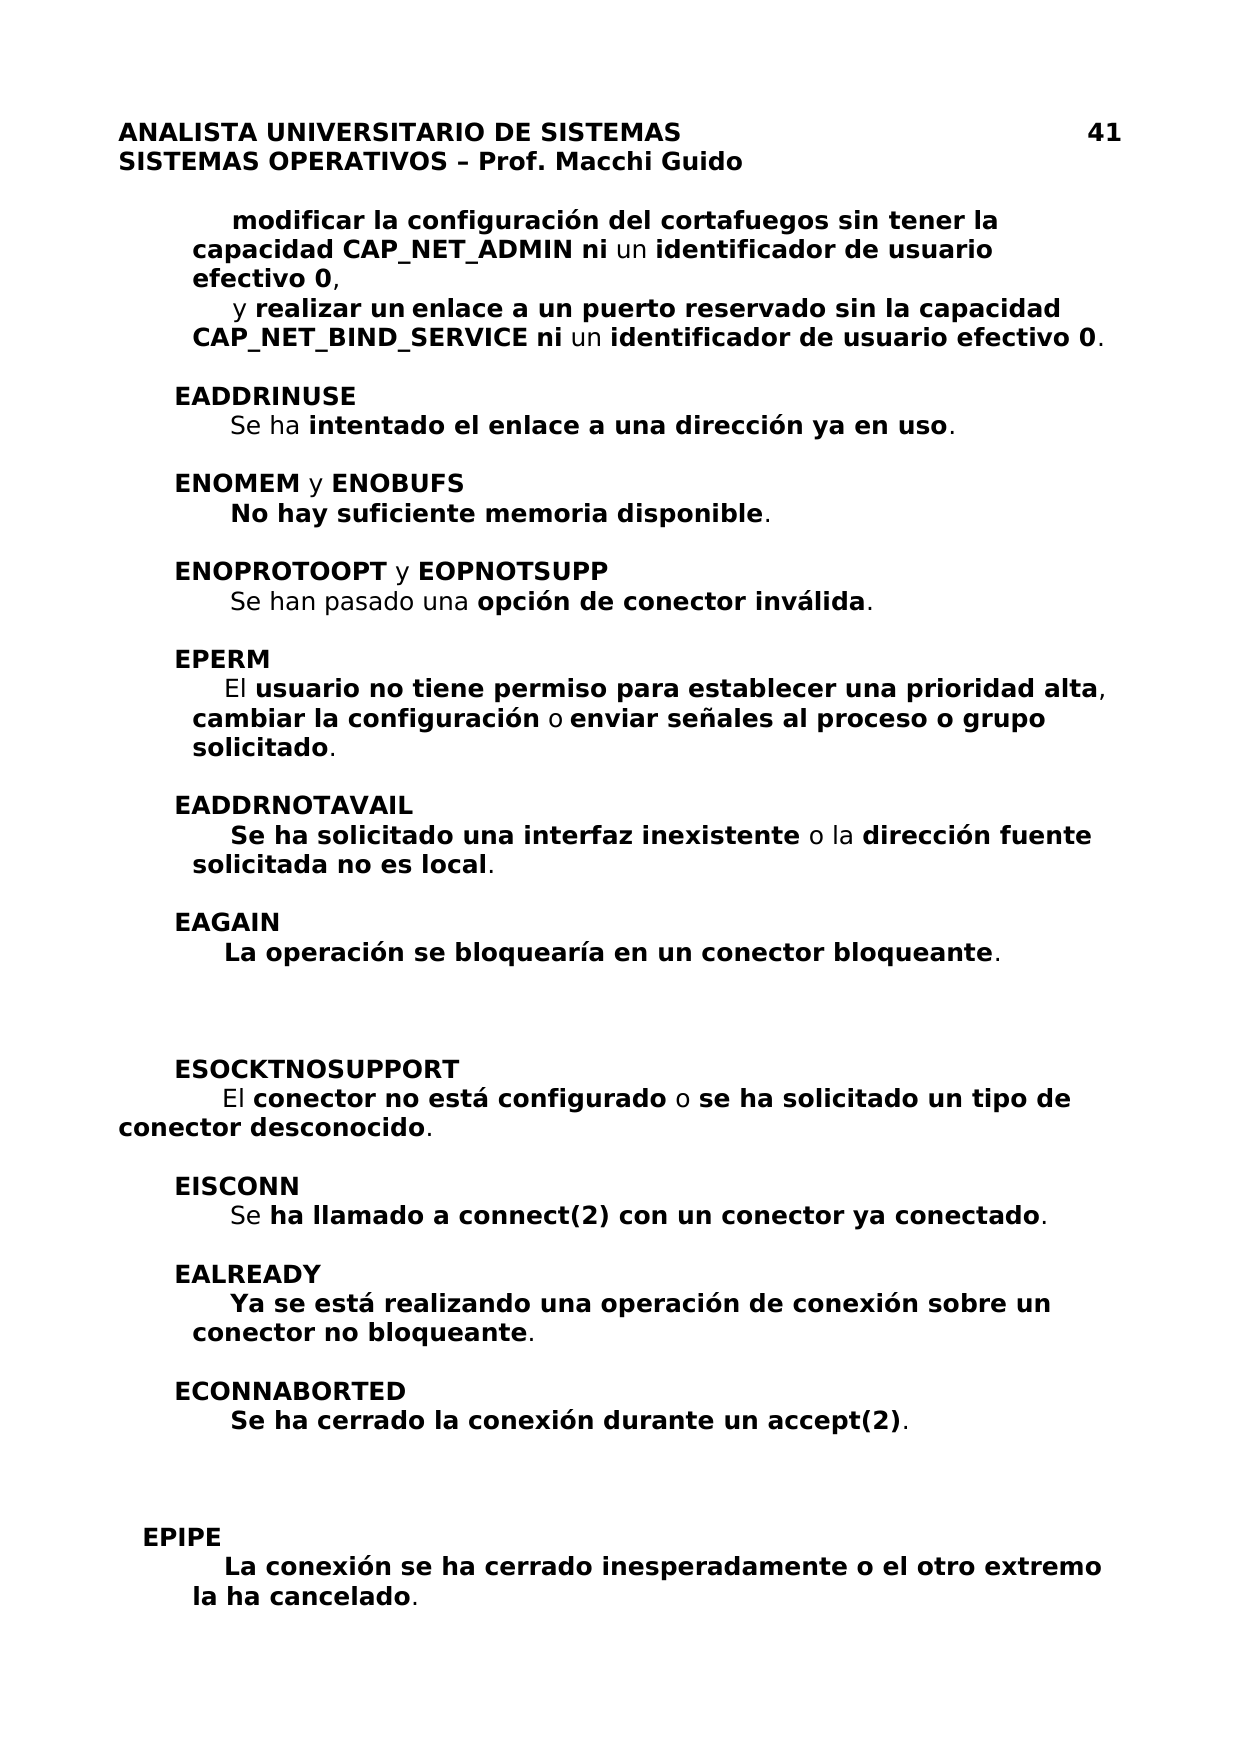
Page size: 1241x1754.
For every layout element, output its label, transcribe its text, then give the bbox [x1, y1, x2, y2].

text efectivo 0, [118, 265, 1122, 294]
text La conexión se ha cerrado inesperadamente o el otro extremo [118, 1553, 1122, 1582]
text Se ha solicitado una interfaz inexistente o la dirección fuente [118, 821, 1122, 850]
text Ya se está realizando una operación de conexión sobre un [118, 1289, 1122, 1318]
text EADDRNOTAVAIL [118, 792, 1122, 821]
text Se han pasado una opción de conector inválida. [118, 587, 1122, 616]
text El usuario no tiene permiso para establecer una prioridad alta, [118, 674, 1122, 704]
text EADDRINUSE [118, 382, 1122, 411]
text Se ha intentado el enlace a una dirección ya en uso. [118, 411, 1122, 440]
text EPIPE [118, 1523, 1122, 1553]
text El conector no está configurado o se ha solicitado un tipo de conector desconocido. [118, 1084, 1122, 1143]
text EALREADY [118, 1260, 1122, 1289]
text solicitado. [118, 733, 1122, 762]
text la ha cancelado. [118, 1582, 1122, 1611]
text ESOCKTNOSUPPORT [118, 1055, 1122, 1084]
text Se ha cerrado la conexión durante un accept(2). [118, 1406, 1122, 1436]
text Se ha llamado a connect(2) con un conector ya conectado. [118, 1201, 1122, 1231]
text cambiar la configuración o enviar señales al proceso o grupo [118, 704, 1122, 733]
text conector no bloqueante. [118, 1318, 1122, 1348]
text No hay suficiente memoria disponible. [118, 499, 1122, 528]
text modificar la configuración del cortafuegos sin tener la [118, 206, 1122, 235]
text EPERM [118, 645, 1122, 674]
text ENOMEM y ENOBUFS [118, 469, 1122, 499]
text ECONNABORTED [118, 1377, 1122, 1406]
text CAP_NET_BIND_SERVICE ni un identificador de usuario efectivo 0. [118, 323, 1122, 352]
text EISCONN [118, 1172, 1122, 1201]
text ENOPROTOOPT y EOPNOTSUPP [118, 557, 1122, 587]
text capacidad CAP_NET_ADMIN ni un identificador de usuario [118, 235, 1122, 265]
text solicitada no es local. [118, 850, 1122, 879]
text EAGAIN [118, 909, 1122, 938]
text y realizar un enlace a un puerto reservado sin la capacidad [118, 294, 1122, 323]
text La operación se bloquearía en un conector bloqueante. [118, 938, 1122, 967]
